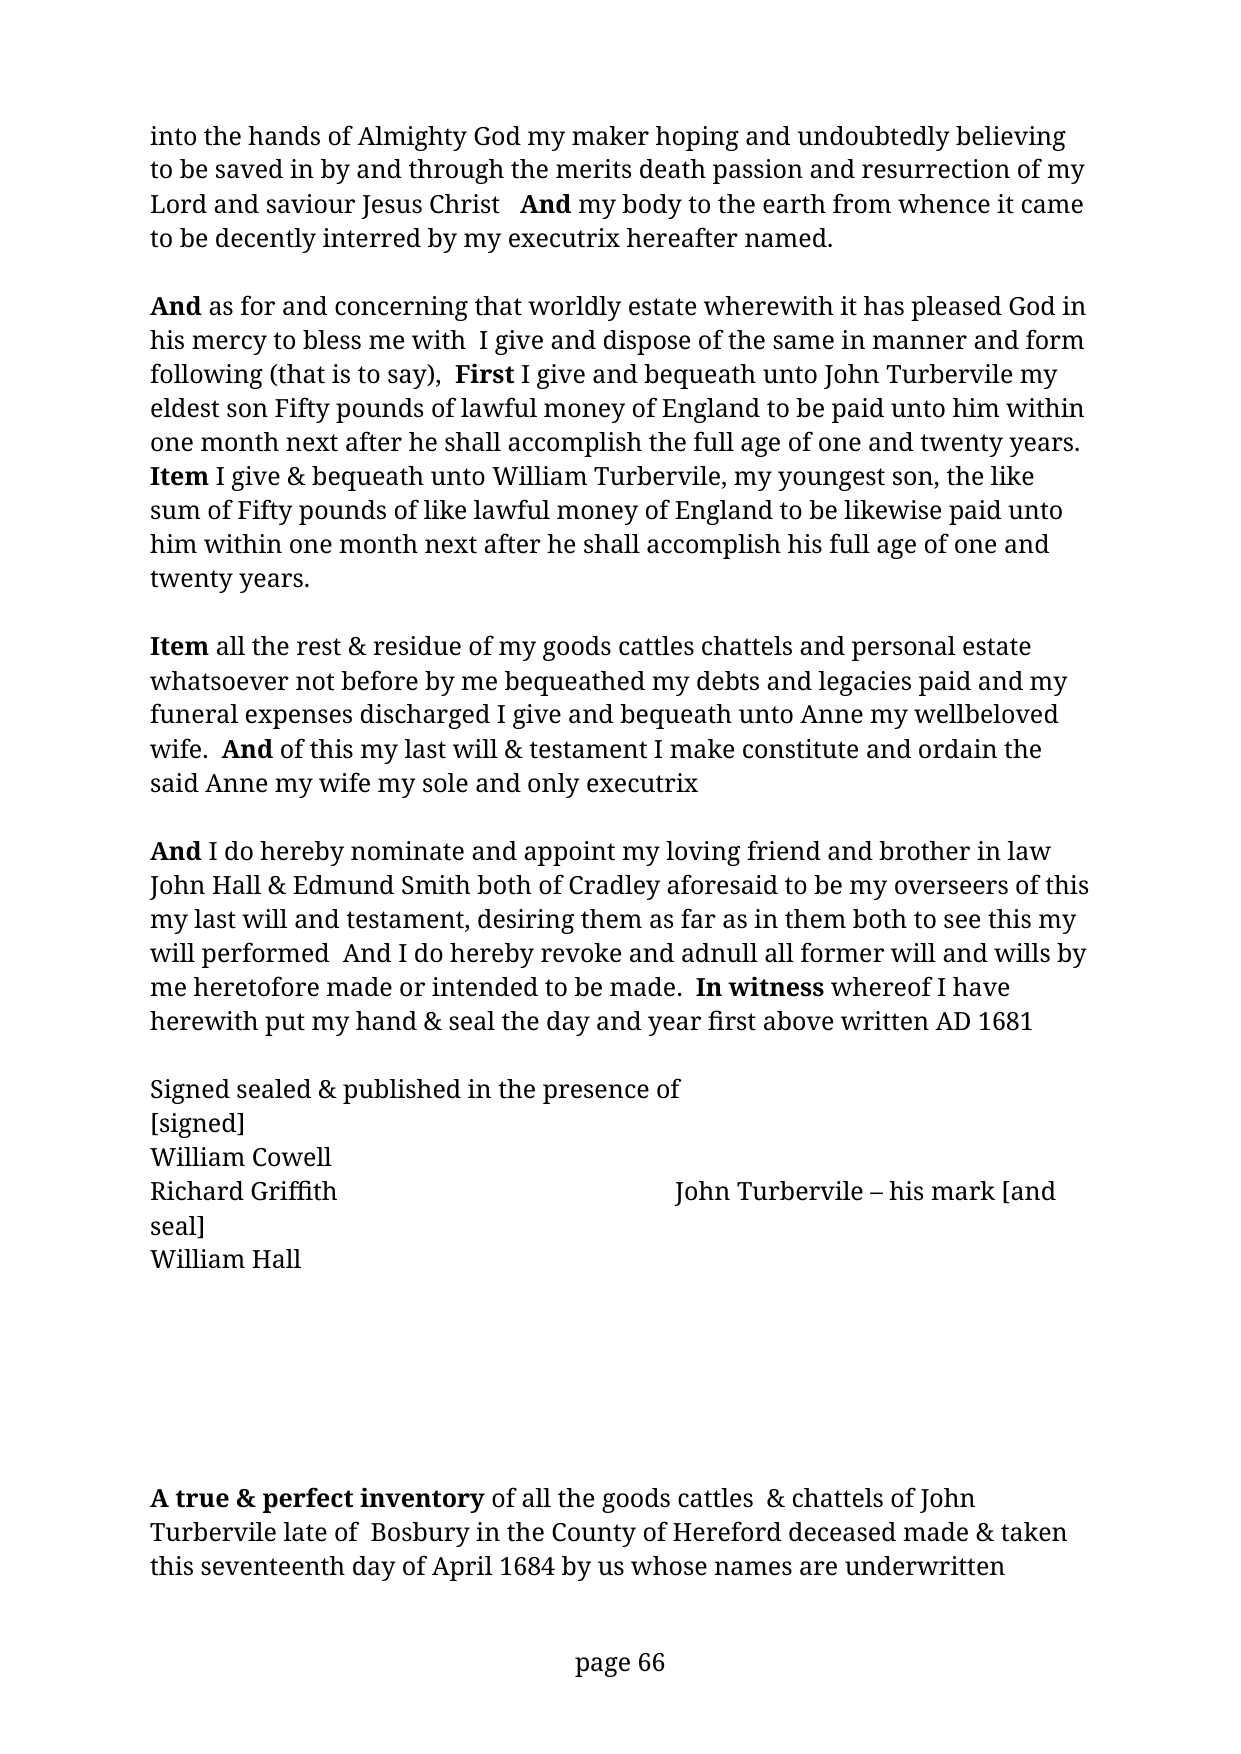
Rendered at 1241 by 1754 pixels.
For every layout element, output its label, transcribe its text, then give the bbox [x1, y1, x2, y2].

text [signed] [150, 1106, 1090, 1140]
text William Hall [150, 1242, 1090, 1276]
text And I do hereby nominate and appoint my loving friend and brother in law John Hall & Edmund Smith both of Cradley aforesaid to be my overseers of this my last will and testament, desiring them as far as in them both to see this my will performed And I do hereby revoke and adnull all former will and wills by me heretofore made or intended to be made. In witness whereof I have herewith put my hand & seal the day and year first above written AD 1681 [150, 833, 1090, 1038]
text Signed sealed & published in the presence of [150, 1072, 1090, 1106]
text Item all the rest & residue of my goods cattles chattels and personal estate whatsoever not before by me bequeathed my debts and legacies paid and my funeral expenses discharged I give and bequeath unto Anne my wellbeloved wife. And of this my last will & testament I make constitute and ordain the said Anne my wife my sole and only executrix [150, 629, 1090, 799]
text Richard Griffith John Turbervile – his mark [and seal] [150, 1174, 1090, 1242]
text A true & perfect inventory of all the goods cattles & chattels of John Turbervile late of Bosbury in the County of Hereford deceased made & taken this seventeenth day of April 1684 by us whose names are underwritten [150, 1481, 1090, 1583]
text And as for and concerning that worldly estate wherewith it has pleased God in his mercy to bless me with I give and dispose of the same in manner and form following (that is to say), First I give and bequeath unto John Turbervile my eldest son Fifty pounds of lawful money of England to be paid unto him within one month next after he shall accomplish the full age of one and twenty years. Item I give & bequeath unto William Turbervile, my youngest son, the like sum of Fifty pounds of like lawful money of England to be likewise paid unto him within one month next after he shall accomplish his full age of one and twenty years. [150, 288, 1090, 595]
text into the hands of Almighty God my maker hoping and undoubtedly believing to be saved in by and through the merits death passion and resurrection of my Lord and saviour Jesus Christ And my body to the earth from whence it came to be decently interred by my executrix hereafter named. [150, 118, 1090, 254]
text William Cowell [150, 1140, 1090, 1174]
